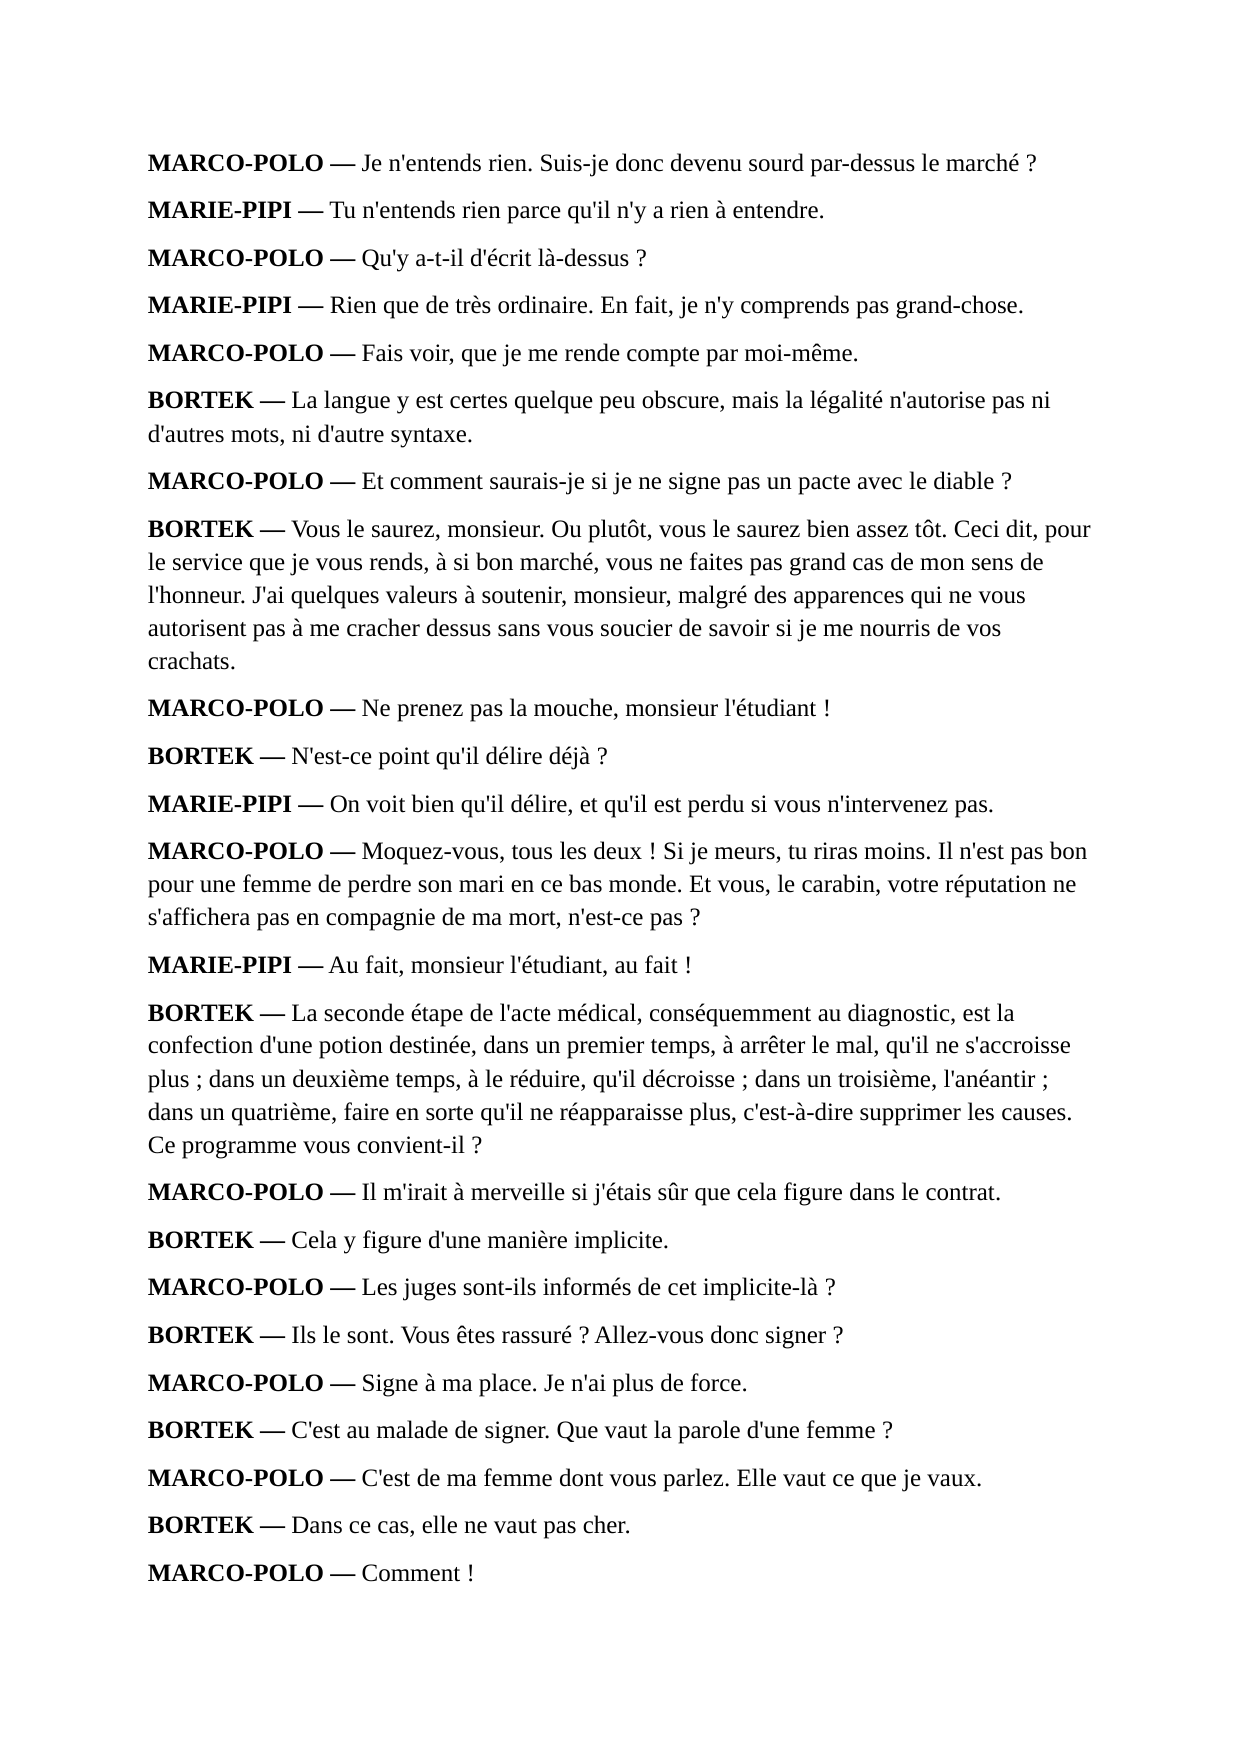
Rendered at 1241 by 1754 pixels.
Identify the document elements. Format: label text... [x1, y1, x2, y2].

text MARCO-POLO — Il m'irait à merveille si j'étais sûr que cela figure dans le contrat. [148, 1177, 1093, 1206]
text MARCO-POLO — Fais voir, que je me rende compte par moi-même. [148, 338, 1093, 367]
text MARIE-PIPI — Tu n'entends rien parce qu'il n'y a rien à entendre. [148, 195, 1093, 224]
text BORTEK — Ils le sont. Vous êtes rassuré ? Allez-vous donc signer ? [148, 1320, 1093, 1349]
text BORTEK — La langue y est certes quelque peu obscure, mais la légalité n'autorise pas ni d'autres mots, ni d'autre syntaxe. [148, 386, 1093, 447]
text MARCO-POLO — C'est de ma femme dont vous parlez. Elle vaut ce que je vaux. [148, 1463, 1093, 1492]
text MARCO-POLO — Moquez-vous, tous les deux ! Si je meurs, tu riras moins. Il n'est pas bon pour une femme de perdre son mari en ce bas monde. Et vous, le carabin, votre réputation ne s'affichera pas en compagnie de ma mort, n'est-ce pas ? [148, 836, 1093, 931]
text MARCO-POLO — Signe à ma place. Je n'ai plus de force. [148, 1368, 1093, 1396]
text MARCO-POLO — Les juges sont-ils informés de cet implicite-là ? [148, 1272, 1093, 1301]
text MARIE-PIPI — Au fait, monsieur l'étudiant, au fait ! [148, 950, 1093, 979]
text BORTEK — C'est au malade de signer. Que vaut la parole d'une femme ? [148, 1415, 1093, 1444]
text MARCO-POLO — Je n'entends rien. Suis-je donc devenu sourd par-dessus le marché ? [148, 148, 1093, 176]
text BORTEK — Dans ce cas, elle ne vaut pas cher. [148, 1511, 1093, 1539]
text MARIE-PIPI — Rien que de très ordinaire. En fait, je n'y comprends pas grand-chose. [148, 290, 1093, 319]
text BORTEK — Vous le saurez, monsieur. Ou plutôt, vous le saurez bien assez tôt. Ceci dit, pour le service que je vous rends, à si bon marché, vous ne faites pas grand cas de mon sens de l'honneur. J'ai quelques valeurs à soutenir, monsieur, malgré des apparences qui ne vous autorisent pas à me cracher dessus sans vous soucier de savoir si je me nourris de vos crachats. [148, 514, 1093, 675]
text BORTEK — Cela y figure d'une manière implicite. [148, 1225, 1093, 1254]
text MARCO-POLO — Ne prenez pas la mouche, monsieur l'étudiant ! [148, 693, 1093, 722]
text MARCO-POLO — Et comment saurais-je si je ne signe pas un pacte avec le diable ? [148, 466, 1093, 495]
text MARCO-POLO — Qu'y a-t-il d'écrit là-dessus ? [148, 243, 1093, 272]
text BORTEK — N'est-ce point qu'il délire déjà ? [148, 741, 1093, 770]
text MARCO-POLO — Comment ! [148, 1558, 1093, 1587]
text BORTEK — La seconde étape de l'acte médical, conséquemment au diagnostic, est la confection d'une potion destinée, dans un premier temps, à arrêter le mal, qu'il ne s'accroisse plus ; dans un deuxième temps, à le réduire, qu'il décroisse ; dans un troisième, l'anéantir ; dans un quatrième, faire en sorte qu'il ne réapparaisse plus, c'est-à-dire supprimer les causes. Ce programme vous convient-il ? [148, 998, 1093, 1158]
text MARIE-PIPI — On voit bien qu'il délire, et qu'il est perdu si vous n'intervenez pas. [148, 789, 1093, 817]
